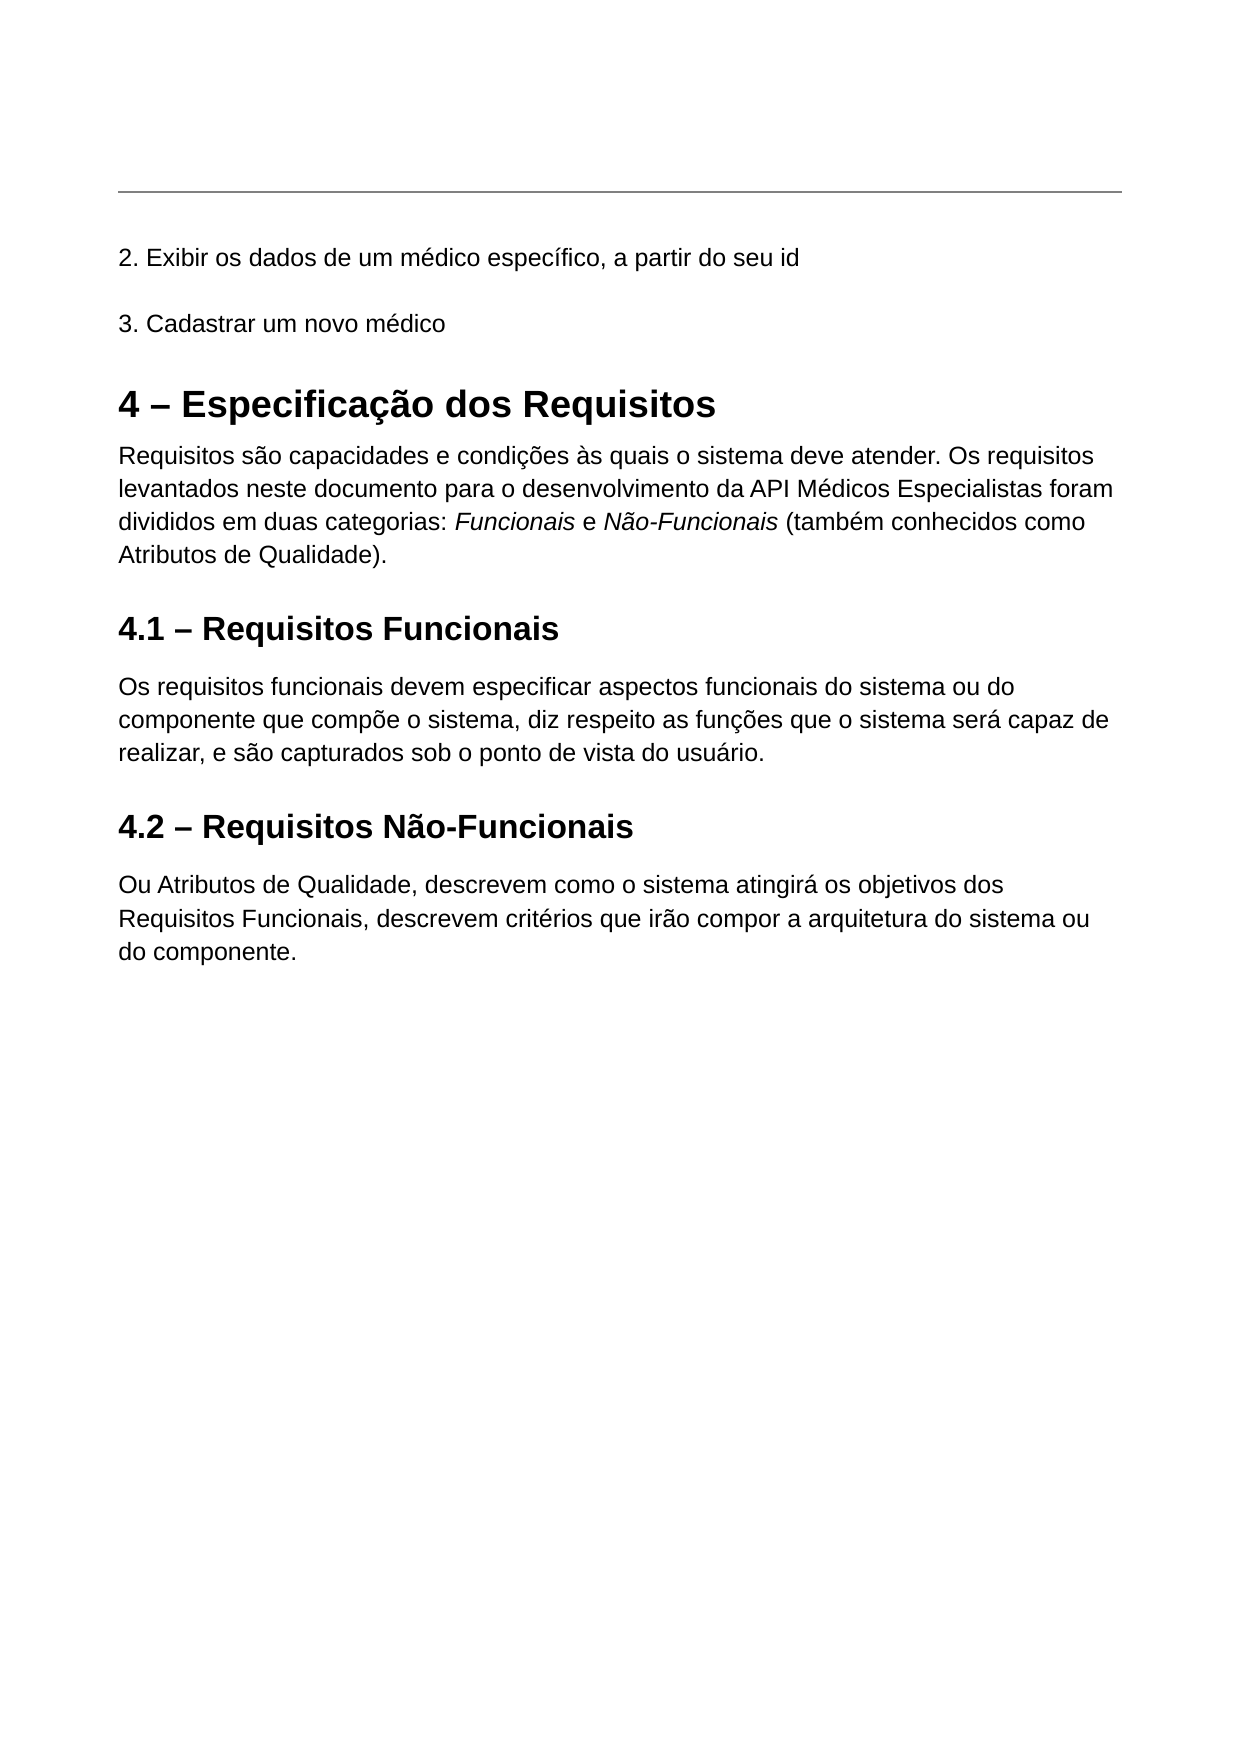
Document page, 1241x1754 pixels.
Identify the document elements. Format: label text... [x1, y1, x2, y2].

text Requisitos são capacidades e condições às quais o sistema deve atender. Os requisitos levantados neste documento para o desenvolvimento da API Médicos Especialistas foram divididos em duas categorias: Funcionais e Não-Funcionais (também conhecidos como Atributos de Qualidade). [118, 438, 1122, 569]
subtitle 4 – Especificação dos Requisitos [118, 382, 1122, 425]
text 3. Cadastrar um novo médico [118, 291, 1122, 338]
subtitle 4.1 – Requisitos Funcionais [118, 609, 1122, 647]
text 2. Exibir os dados de um médico específico, a partir do seu id [118, 221, 1122, 272]
subtitle 4.2 – Requisitos Não-Funcionais [118, 807, 1122, 846]
text Ou Atributos de Qualidade, descrevem como o sistema atingirá os objetivos dos Requisitos Funcionais, descrevem critérios que irão compor a arquitetura do sistema ou do componente. [118, 858, 1122, 965]
text Os requisitos funcionais devem especificar aspectos funcionais do sistema ou do componente que compõe o sistema, diz respeito as funções que o sistema será capaz de realizar, e são capturados sob o ponto de vista do usuário. [118, 660, 1122, 767]
